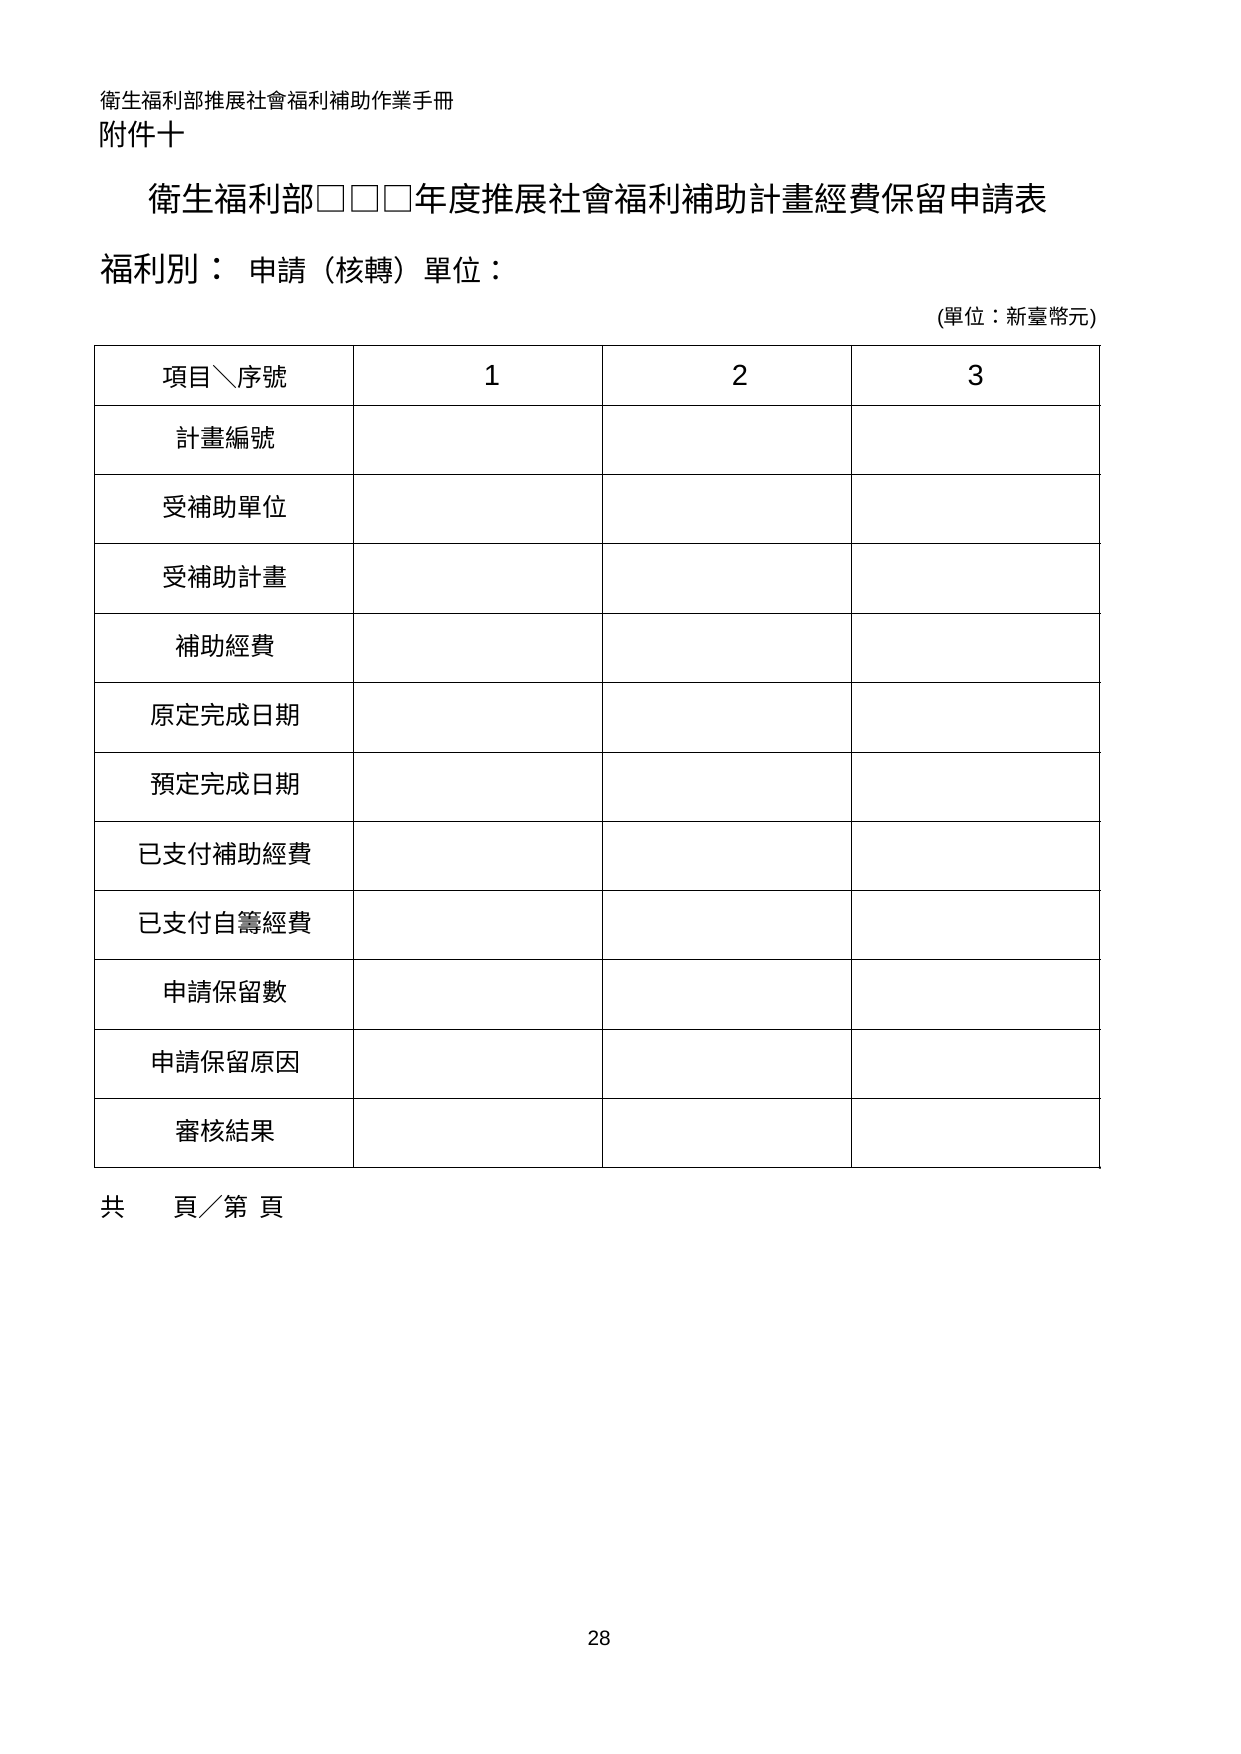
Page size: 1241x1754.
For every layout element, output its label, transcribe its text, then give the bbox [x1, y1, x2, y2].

text 共 頁／第 頁 [100, 1197, 1096, 1222]
text 受補助計畫 [162, 566, 353, 591]
text [852, 497, 1096, 522]
text [603, 1051, 851, 1076]
text [603, 774, 851, 799]
text 申請保留原因 [150, 1051, 353, 1076]
text [603, 982, 851, 1007]
text 衛生福利部推展社會福利補助作業手冊 [100, 92, 1096, 112]
text [354, 912, 602, 937]
text [852, 1120, 1096, 1145]
text [603, 1120, 851, 1145]
text [354, 774, 602, 799]
text [852, 427, 1096, 452]
table_header 項目＼序號 [163, 358, 353, 391]
text [354, 704, 602, 729]
text [354, 497, 602, 522]
text 原定完成日期 [150, 704, 353, 729]
text 已支付補助經費 [137, 843, 353, 868]
text 申請保留數 [162, 982, 353, 1007]
text [603, 497, 851, 522]
text 28 [587, 1626, 1096, 1650]
text [603, 843, 851, 868]
table_header 2 [603, 358, 851, 391]
text 福利別： 申請（核轉）單位： [100, 254, 1096, 288]
text [852, 1051, 1096, 1076]
text [852, 912, 1096, 937]
table_header [354, 358, 379, 391]
text [603, 912, 851, 937]
text [852, 566, 1096, 591]
text [603, 566, 851, 591]
text 補助經費 [175, 635, 353, 660]
text [603, 427, 851, 452]
text [354, 982, 602, 1007]
text [603, 704, 851, 729]
text 衛生福利部□□□年度推展社會福利補助計畫經費保留申請表 [148, 181, 1096, 219]
text [354, 566, 602, 591]
text [852, 774, 1096, 799]
text 預定完成日期 [150, 774, 353, 799]
text 附件十 [98, 122, 1096, 151]
text [354, 427, 602, 452]
text [852, 843, 1096, 868]
text [852, 982, 1096, 1007]
text 已支付自籌經費 [137, 912, 353, 937]
text 計畫編號 [175, 427, 353, 452]
text 審核結果 [175, 1120, 353, 1145]
text 受補助單位 [162, 497, 353, 522]
table_header 3 [852, 358, 983, 391]
text (單位：新臺幣元) [98, 305, 1096, 329]
text [354, 635, 602, 660]
table_header 1 [379, 358, 602, 391]
text [852, 704, 1096, 729]
text [354, 843, 602, 868]
text [603, 635, 851, 660]
text [354, 1051, 602, 1076]
text [852, 635, 1096, 660]
text [354, 1120, 602, 1145]
